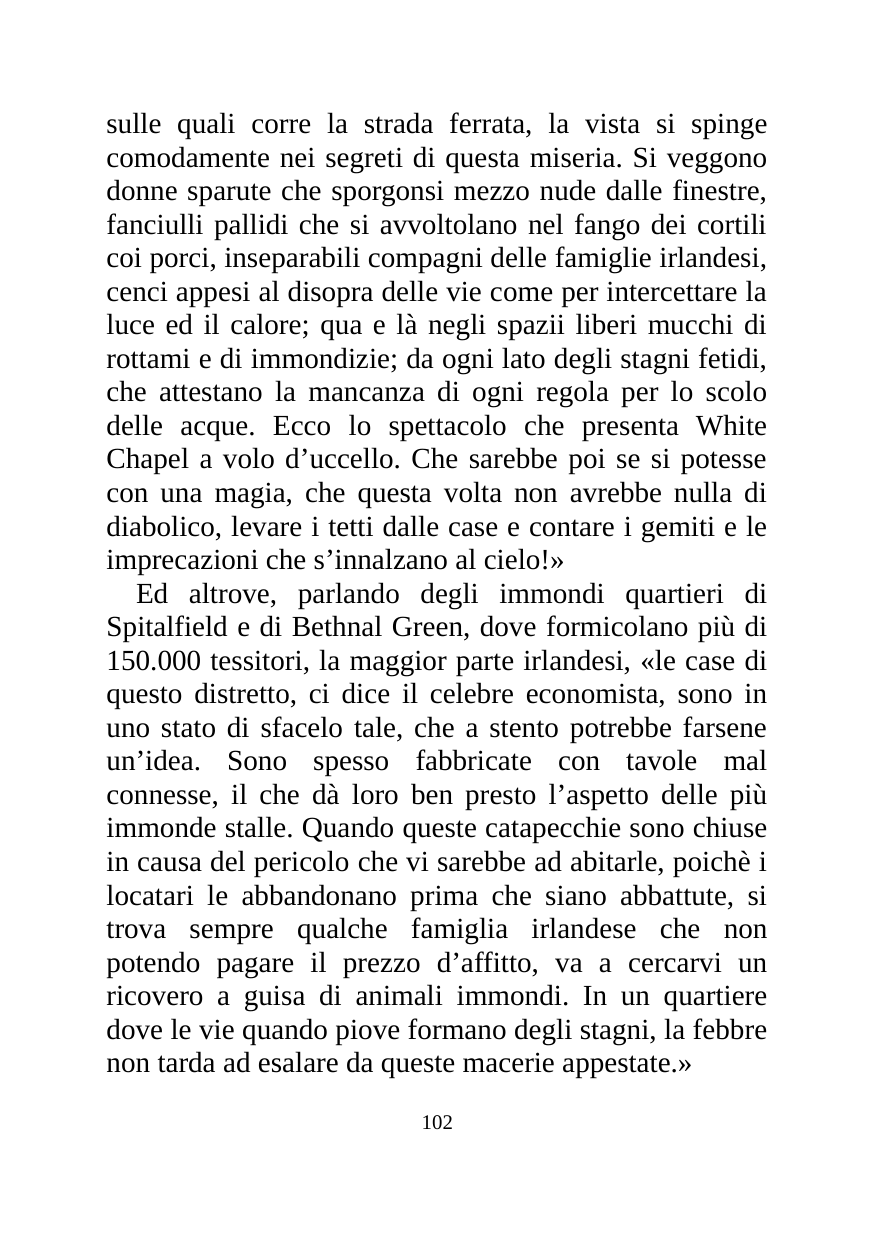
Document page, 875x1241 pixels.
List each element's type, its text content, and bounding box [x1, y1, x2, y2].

text sulle quali corre la strada ferrata, la vista si spinge comodamente nei segreti di questa miseria. Si veggono donne sparute che sporgonsi mezzo nude dalle finestre, fanciulli pallidi che si avvoltolano nel fango dei cortili coi porci, inseparabili compagni delle famiglie irlandesi, cenci appesi al disopra delle vie come per intercettare la luce ed il calore; qua e là negli spazii liberi mucchi di rottami e di immondizie; da ogni lato degli stagni fetidi, che attestano la mancanza di ogni regola per lo scolo delle acque. Ecco lo spettacolo che presenta White Chapel a volo d’uccello. Che sarebbe poi se si potesse con una magia, che questa volta non avrebbe nulla di diabolico, levare i tetti dalle case e contare i gemiti e le imprecazioni che s’innalzano al cielo!» [106, 106, 768, 576]
text Ed altrove, parlando degli immondi quartieri di Spitalfield e di Bethnal Green, dove formicolano più di 150.000 tessitori, la maggior parte irlandesi, «le case di questo distretto, ci dice il celebre economista, sono in uno stato di sfacelo tale, che a stento potrebbe farsene un’idea. Sono spesso fabbricate con tavole mal connesse, il che dà loro ben presto l’aspetto delle più immonde stalle. Quando queste catapecchie sono chiuse in causa del pericolo che vi sarebbe ad abitarle, poichè i locatari le abbandonano prima che siano abbattute, si trova sempre qualche famiglia irlandese che non potendo pagare il prezzo d’affitto, va a cercarvi un ricovero a guisa di animali immondi. In un quartiere dove le vie quando piove formano degli stagni, la febbre non tarda ad esalare da queste macerie appestate.» [106, 576, 768, 1079]
